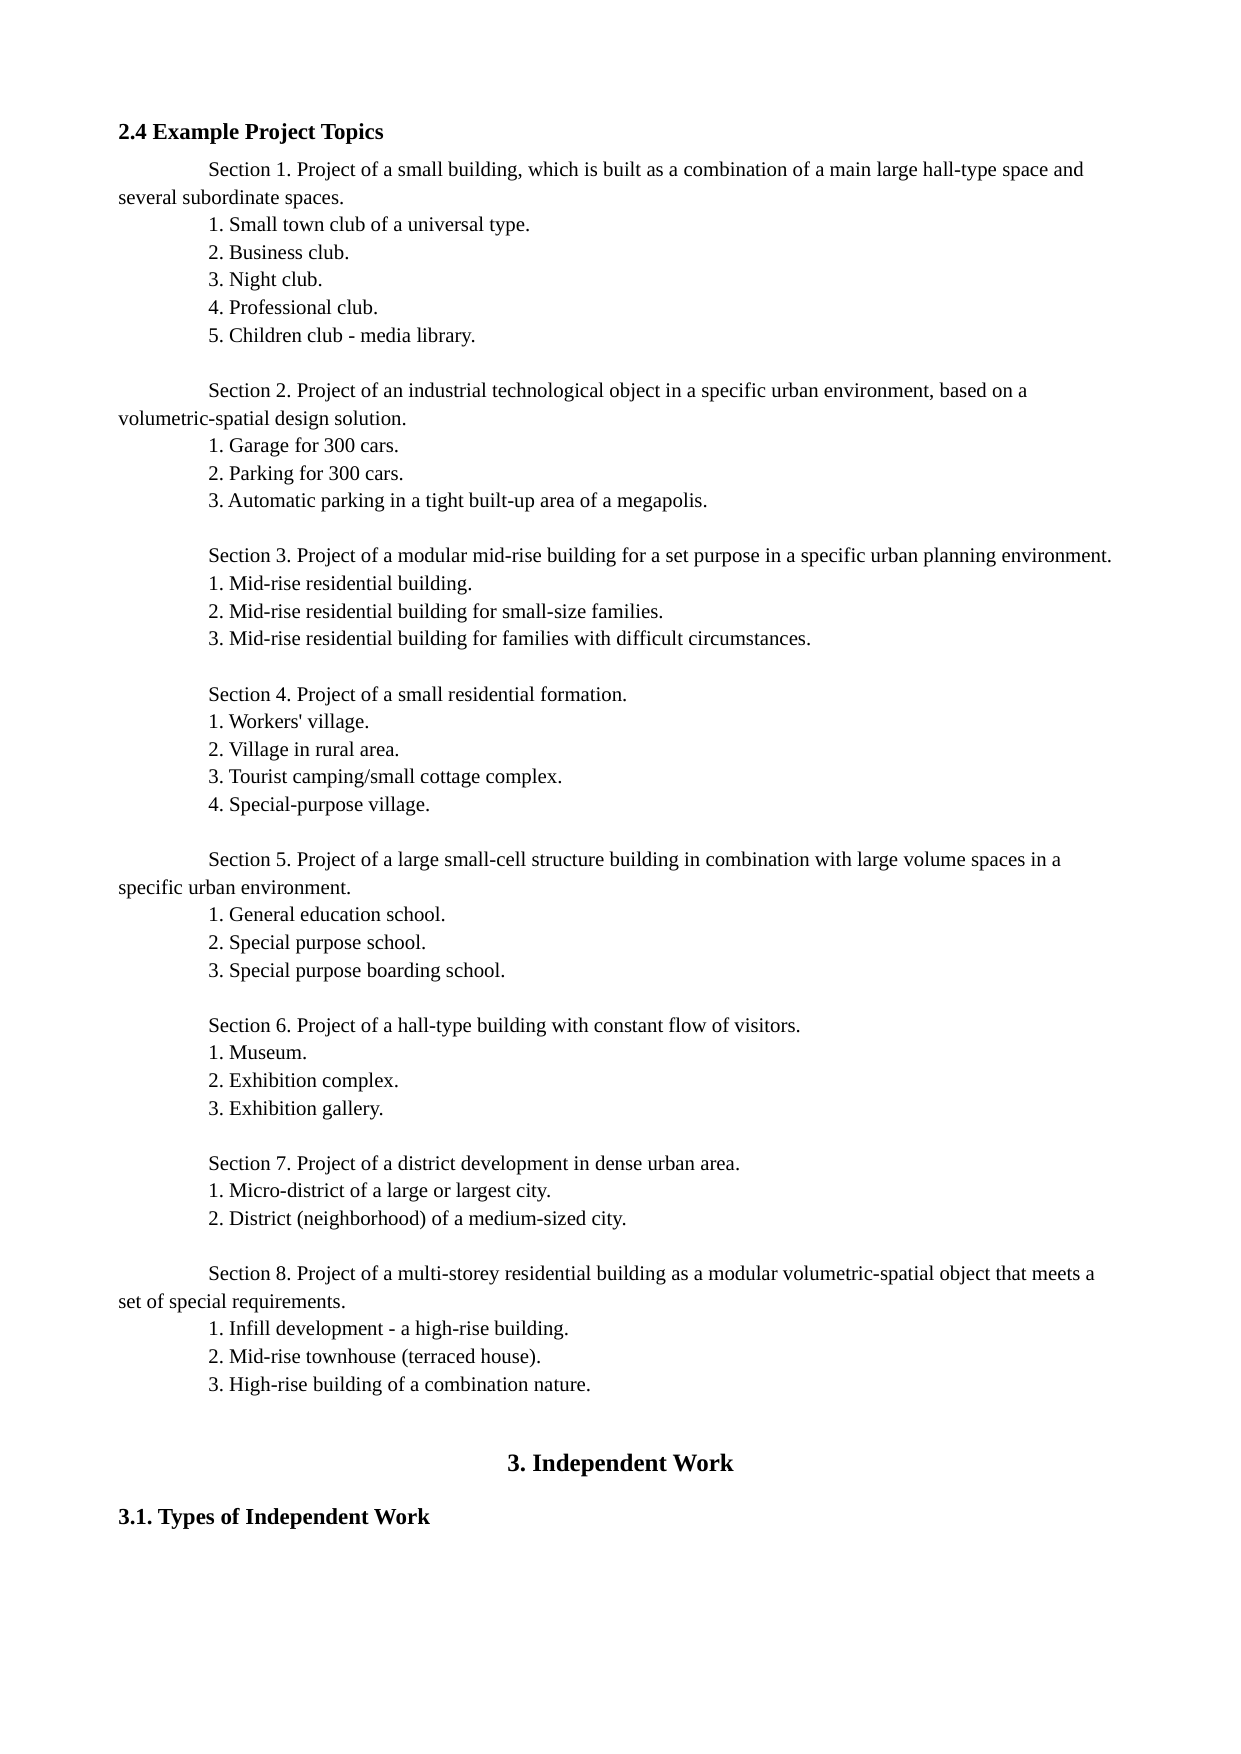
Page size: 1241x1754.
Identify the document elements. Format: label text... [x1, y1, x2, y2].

subtitle 2.4 Example Project Topics [118, 118, 1122, 144]
text 2. Business club. [118, 240, 1122, 264]
text 3. Special purpose boarding school. [118, 957, 1122, 982]
text 1. Small town club of a universal type. [118, 212, 1122, 236]
text 3. Mid-rise residential building for families with difficult circumstances. [118, 626, 1122, 650]
text 1. Garage for 300 cars. [118, 433, 1122, 457]
text 1. Museum. [118, 1040, 1122, 1064]
text 1. Mid-rise residential building. [118, 571, 1122, 595]
text 2. Special purpose school. [118, 930, 1122, 954]
text 2. Exhibition complex. [118, 1068, 1122, 1092]
subtitle 3.1. Types of Independent Work [118, 1503, 1122, 1530]
text 3. High-rise building of a combination nature. [118, 1372, 1122, 1396]
text 2. Parking for 300 cars. [118, 461, 1122, 485]
text Section 2. Project of an industrial technological object in a specific urban environment, based on a volumetric-spatial design solution. [118, 378, 1122, 429]
text 3. Tourist camping/small cottage complex. [118, 764, 1122, 788]
text 4. Professional club. [118, 295, 1122, 319]
text 3. Exhibition gallery. [118, 1096, 1122, 1119]
text 5. Children club - media library. [118, 323, 1122, 347]
text 3. Automatic parking in a tight built-up area of a megapolis. [118, 488, 1122, 512]
text Section 6. Project of a hall-type building with constant flow of visitors. [118, 1013, 1122, 1037]
text 2. Village in rural area. [118, 737, 1122, 761]
text 1. General education school. [118, 902, 1122, 926]
text Section 1. Project of a small building, which is built as a combination of a main large hall-type space and several subordinate spaces. [118, 157, 1122, 209]
text 2. District (neighborhood) of a medium-sized city. [118, 1206, 1122, 1230]
text 1. Workers' village. [118, 709, 1122, 733]
text 4. Special-purpose village. [118, 792, 1122, 816]
text Section 5. Project of a large small-cell structure building in combination with large volume spaces in a specific urban environment. [118, 847, 1122, 899]
text Section 3. Project of a modular mid-rise building for a set purpose in a specific urban planning environment. [118, 543, 1122, 567]
text 2. Mid-rise townhouse (terraced house). [118, 1344, 1122, 1368]
text Section 4. Project of a small residential formation. [118, 681, 1122, 706]
subtitle 3. Independent Work [118, 1448, 1122, 1476]
text 1. Infill development - a high-rise building. [118, 1316, 1122, 1340]
text 2. Mid-rise residential building for small-size families. [118, 599, 1122, 623]
text 1. Micro-district of a large or largest city. [118, 1178, 1122, 1202]
text 3. Night club. [118, 267, 1122, 291]
text Section 7. Project of a district development in dense urban area. [118, 1151, 1122, 1175]
text Section 8. Project of a multi-storey residential building as a modular volumetric-spatial object that meets a set of special requirements. [118, 1261, 1122, 1313]
